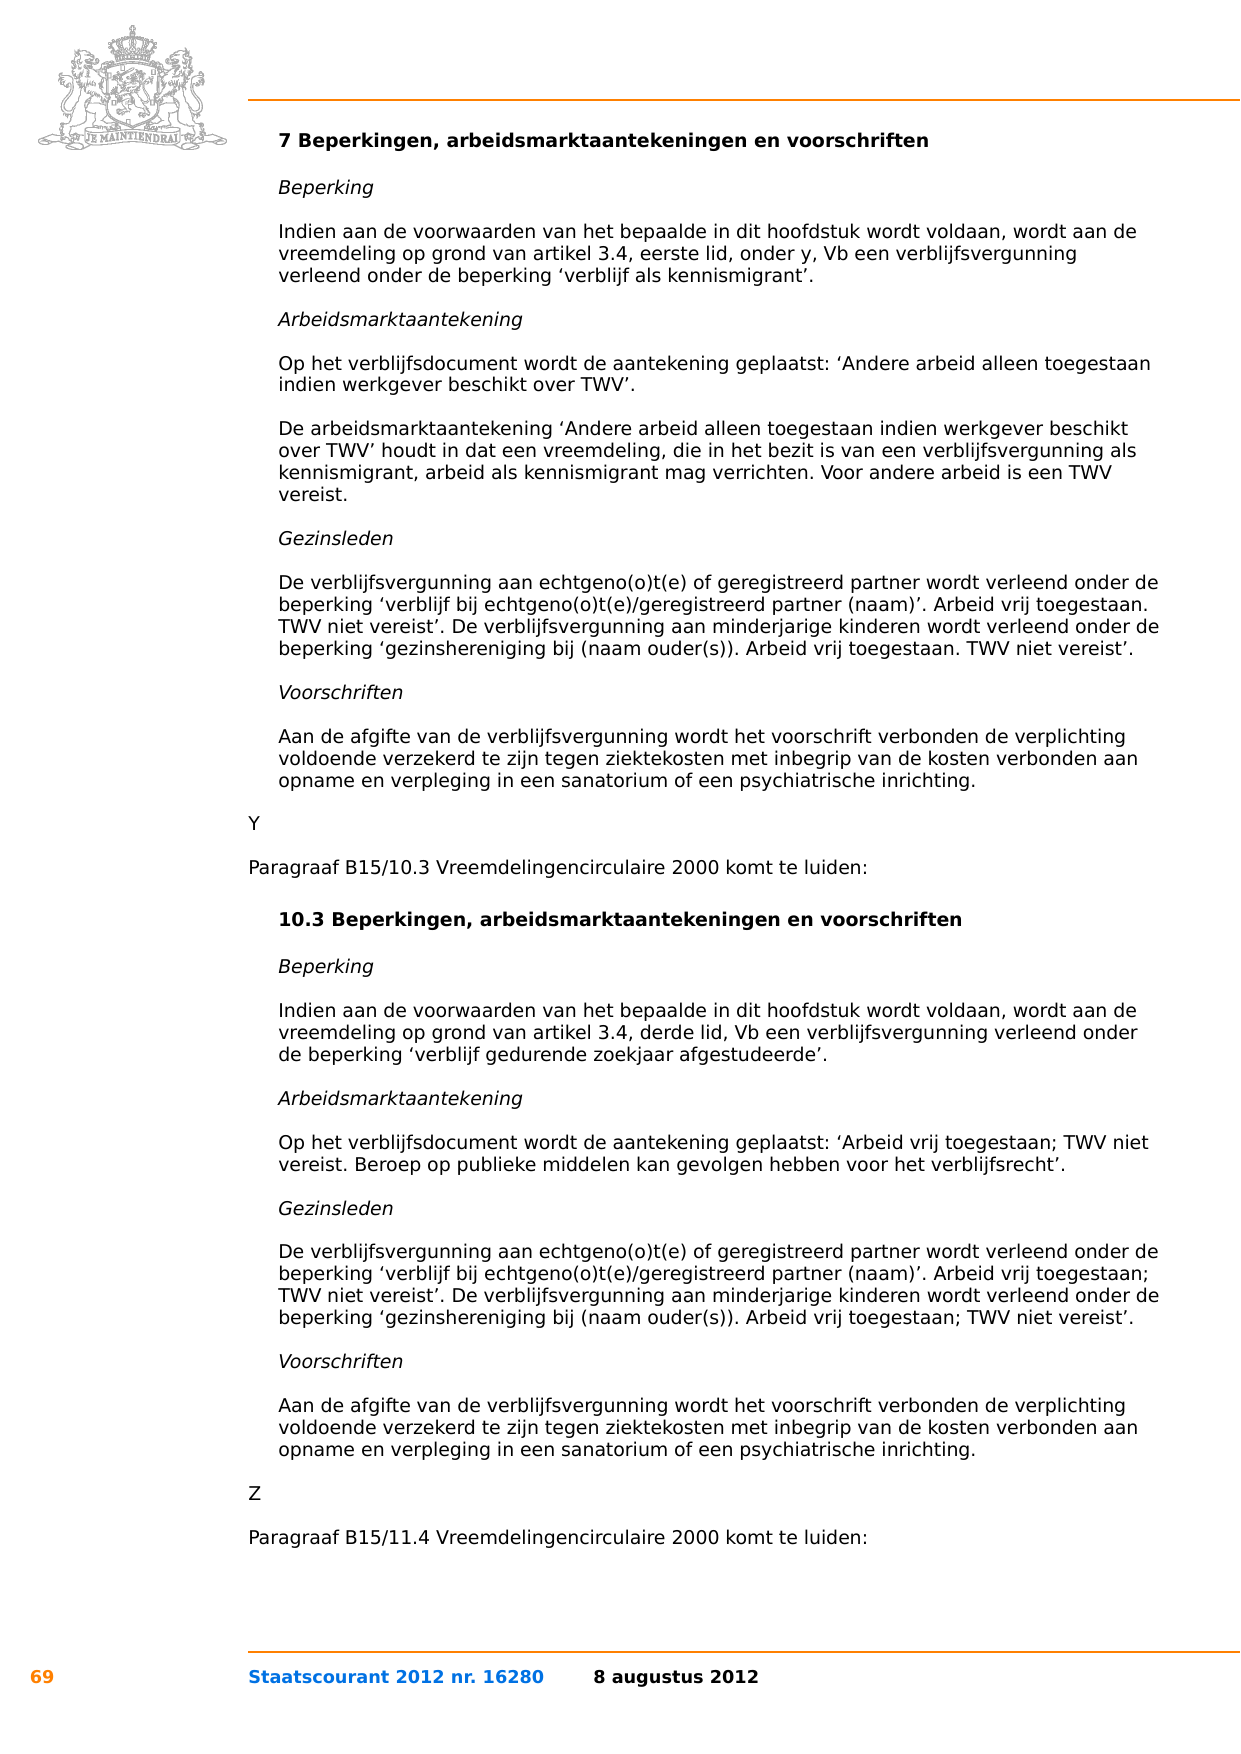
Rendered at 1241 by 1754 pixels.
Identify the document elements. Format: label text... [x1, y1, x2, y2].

text Indien aan de voorwaarden van het bepaalde in dit hoofdstuk wordt voldaan, wordt aan de vreemdeling op grond van artikel 3.4, derde lid, Vb een verblijfsvergunning verleend onder de beperking ‘verblijf gedurende zoekjaar afgestudeerde’. [278, 1000, 1163, 1066]
text Paragraaf B15/11.4 Vreemdelingencirculaire 2000 komt te luiden: [248, 1527, 1163, 1549]
text De verblijfsvergunning aan echtgeno(o)t(e) of geregistreerd partner wordt verleend onder de beperking ‘verblijf bij echtgeno(o)t(e)/geregistreerd partner (naam)’. Arbeid vrij toegestaan. TWV niet vereist’. De verblijfsvergunning aan minderjarige kinderen wordt verleend onder de beperking ‘gezinshereniging bij (naam ouder(s)). Arbeid vrij toegestaan. TWV niet vereist’. [278, 572, 1163, 660]
subtitle Arbeidsmarktaantekening [278, 308, 1163, 331]
subtitle Beperking [278, 956, 1163, 978]
subtitle Voorschriften [278, 1351, 1163, 1373]
text Op het verblijfsdocument wordt de aantekening geplaatst: ‘Andere arbeid alleen toegestaan indien werkgever beschikt over TWV’. [278, 352, 1163, 396]
subtitle Beperking [278, 177, 1163, 199]
text Aan de afgifte van de verblijfsvergunning wordt het voorschrift verbonden de verplichting voldoende verzekerd te zijn tegen ziektekosten met inbegrip van de kosten verbonden aan opname en verpleging in een sanatorium of een psychiatrische inrichting. [278, 1395, 1163, 1461]
subtitle Arbeidsmarktaantekening [278, 1088, 1163, 1110]
text Op het verblijfsdocument wordt de aantekening geplaatst: ‘Arbeid vrij toegestaan; TWV niet vereist. Beroep op publieke middelen kan gevolgen hebben voor het verblijfsrecht’. [278, 1132, 1163, 1176]
subtitle Gezinsleden [278, 528, 1163, 550]
subtitle Gezinsleden [278, 1197, 1163, 1219]
picture [38, 25, 227, 150]
text Y [248, 813, 1163, 835]
subtitle 7 Beperkingen, arbeidsmarktaantekeningen en voorschriften [278, 130, 1163, 152]
subtitle Voorschriften [278, 682, 1163, 704]
text Indien aan de voorwaarden van het bepaalde in dit hoofdstuk wordt voldaan, wordt aan de vreemdeling op grond van artikel 3.4, eerste lid, onder y, Vb een verblijfsvergunning verleend onder de beperking ‘verblijf als kennismigrant’. [278, 221, 1163, 287]
subtitle 10.3 Beperkingen, arbeidsmarktaantekeningen en voorschriften [278, 909, 1163, 931]
text De verblijfsvergunning aan echtgeno(o)t(e) of geregistreerd partner wordt verleend onder de beperking ‘verblijf bij echtgeno(o)t(e)/geregistreerd partner (naam)’. Arbeid vrij toegestaan; TWV niet vereist’. De verblijfsvergunning aan minderjarige kinderen wordt verleend onder de beperking ‘gezinshereniging bij (naam ouder(s)). Arbeid vrij toegestaan; TWV niet vereist’. [278, 1241, 1163, 1329]
text Paragraaf B15/10.3 Vreemdelingencirculaire 2000 komt te luiden: [248, 857, 1163, 879]
text Z [248, 1483, 1163, 1505]
text Aan de afgifte van de verblijfsvergunning wordt het voorschrift verbonden de verplichting voldoende verzekerd te zijn tegen ziektekosten met inbegrip van de kosten verbonden aan opname en verpleging in een sanatorium of een psychiatrische inrichting. [278, 726, 1163, 791]
text De arbeidsmarktaantekening ‘Andere arbeid alleen toegestaan indien werkgever beschikt over TWV’ houdt in dat een vreemdeling, die in het bezit is van een verblijfsvergunning als kennismigrant, arbeid als kennismigrant mag verrichten. Voor andere arbeid is een TWV vereist. [278, 418, 1163, 506]
